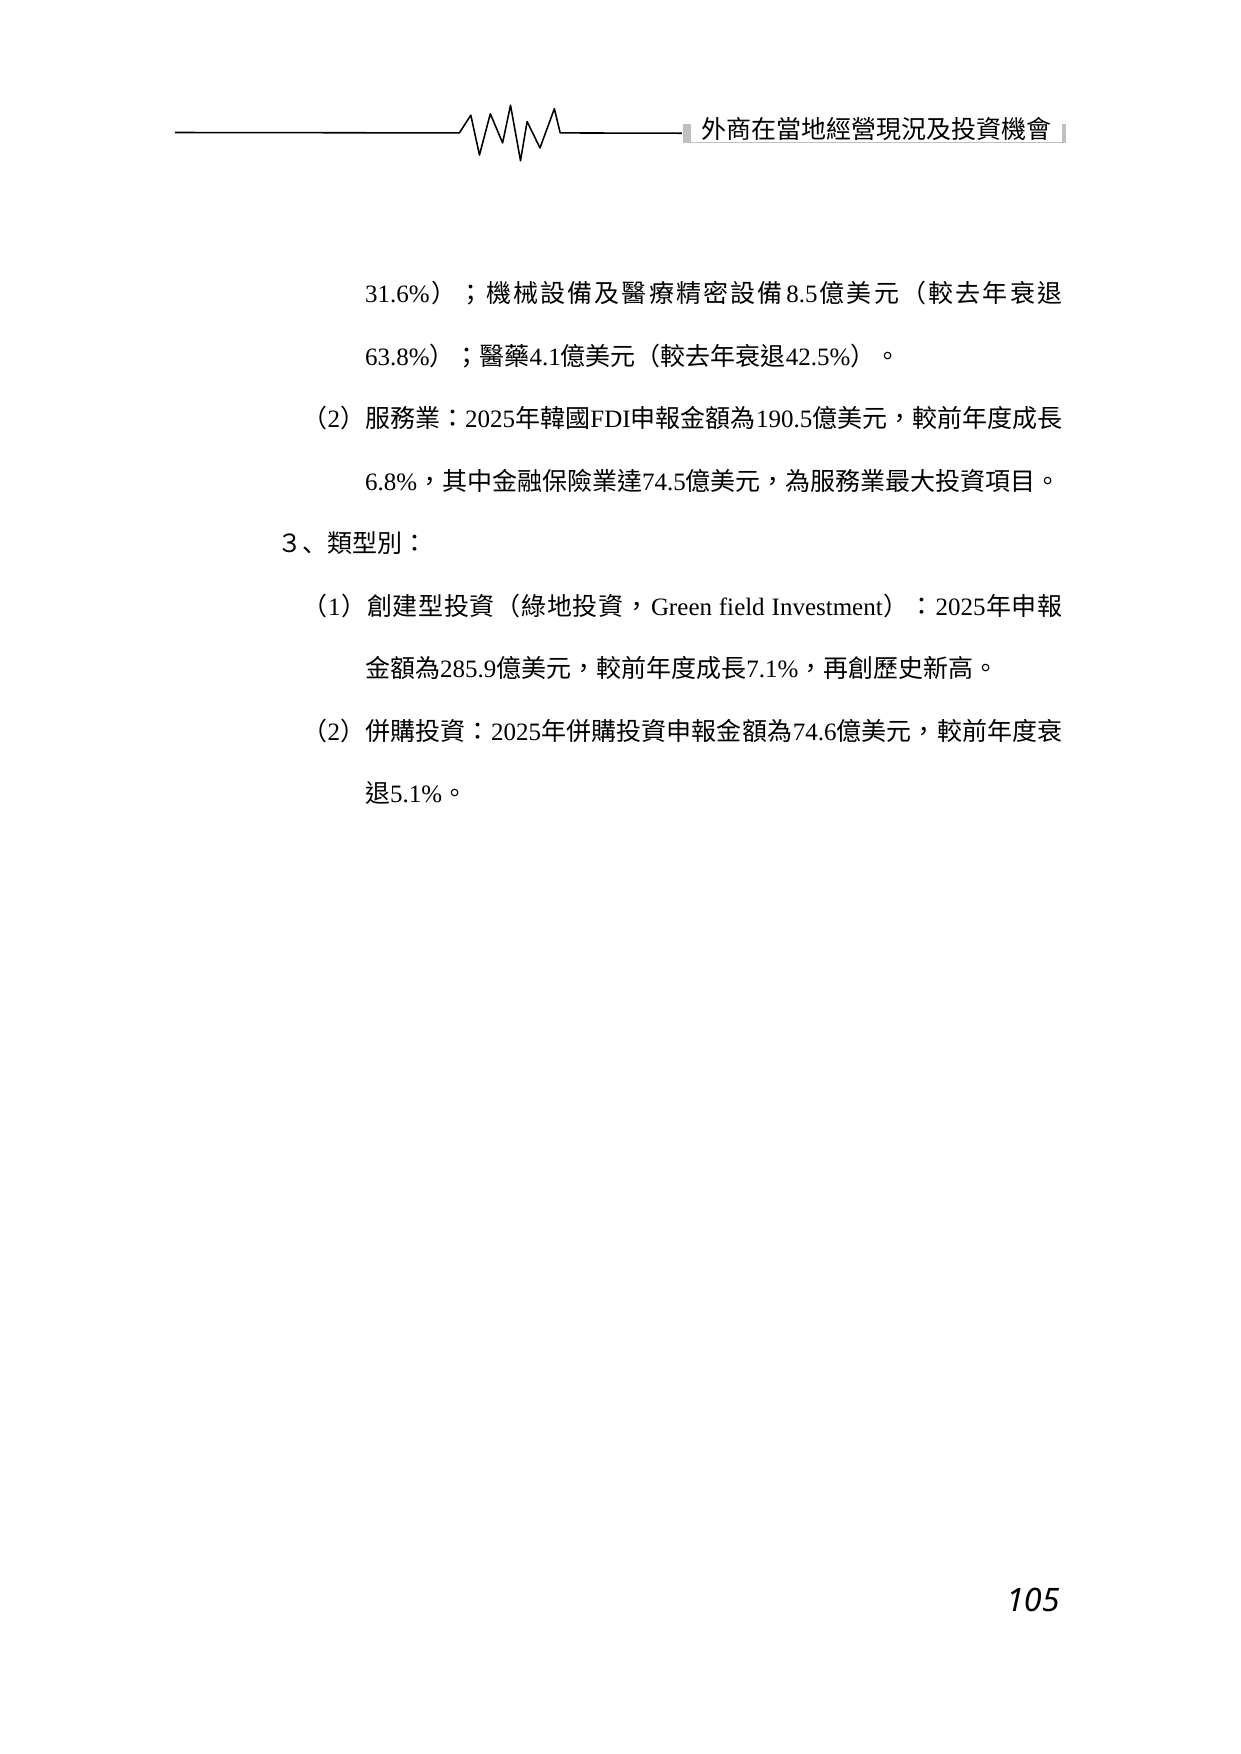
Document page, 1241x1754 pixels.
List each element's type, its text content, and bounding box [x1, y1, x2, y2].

text （1）創建型投資（綠地投資，Green field Investment）：2025年申報金額為285.9億美元，較前年度成長7.1%，再創歷史新高。 [302, 563, 1063, 688]
text （2）服務業：2025年韓國FDI申報金額為190.5億美元，較前年度成長6.8%，其中金融保險業達74.5億美元，為服務業最大投資項目。 [302, 375, 1063, 500]
text ３、類型別： [277, 500, 1063, 563]
text 31.6%）；機械設備及醫療精密設備8.5億美元（較去年衰退63.8%）；醫藥4.1億美元（較去年衰退42.5%）。 [302, 250, 1063, 375]
text （2）併購投資：2025年併購投資申報金額為74.6億美元，較前年度衰退5.1%。 [302, 688, 1063, 813]
